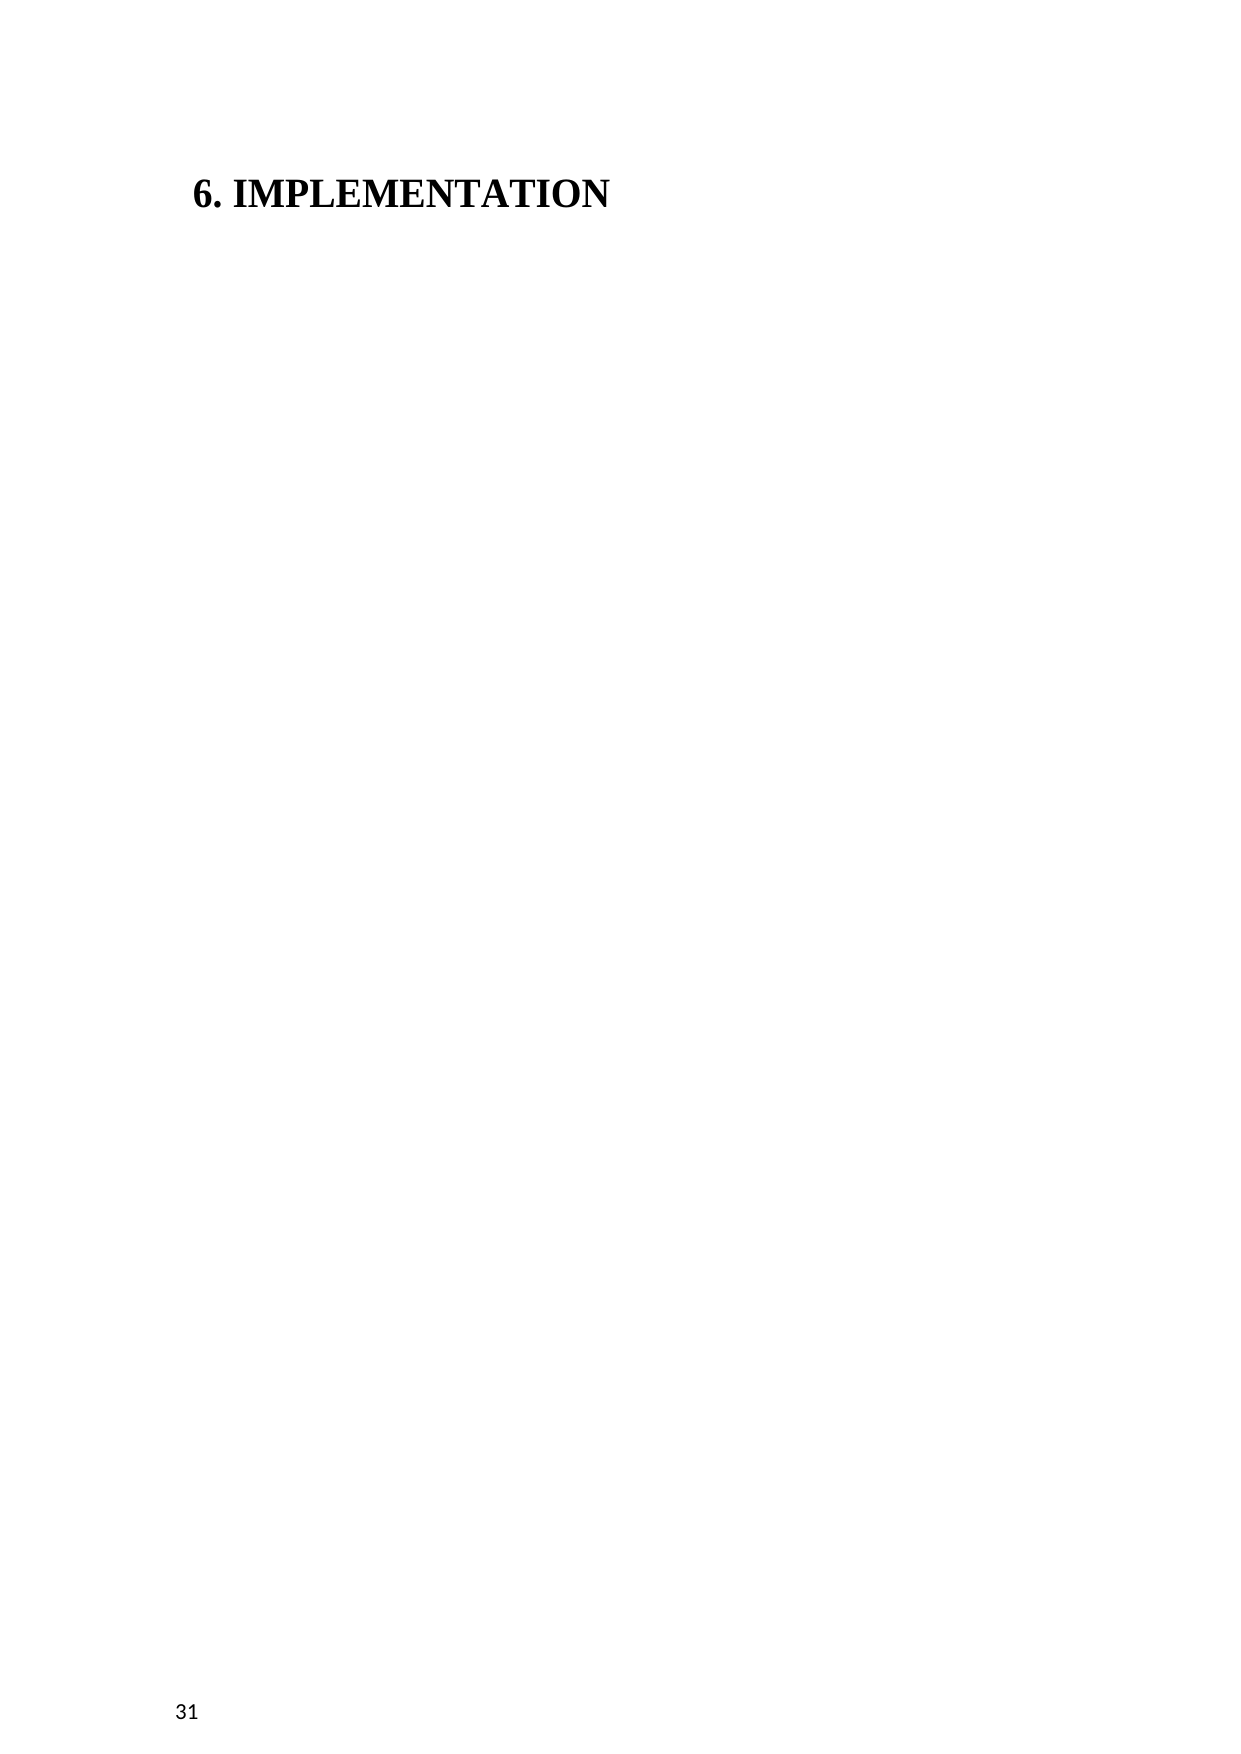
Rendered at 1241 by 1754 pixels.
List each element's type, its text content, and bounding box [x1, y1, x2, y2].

text 6. IMPLEMENTATION [175, 168, 1065, 216]
